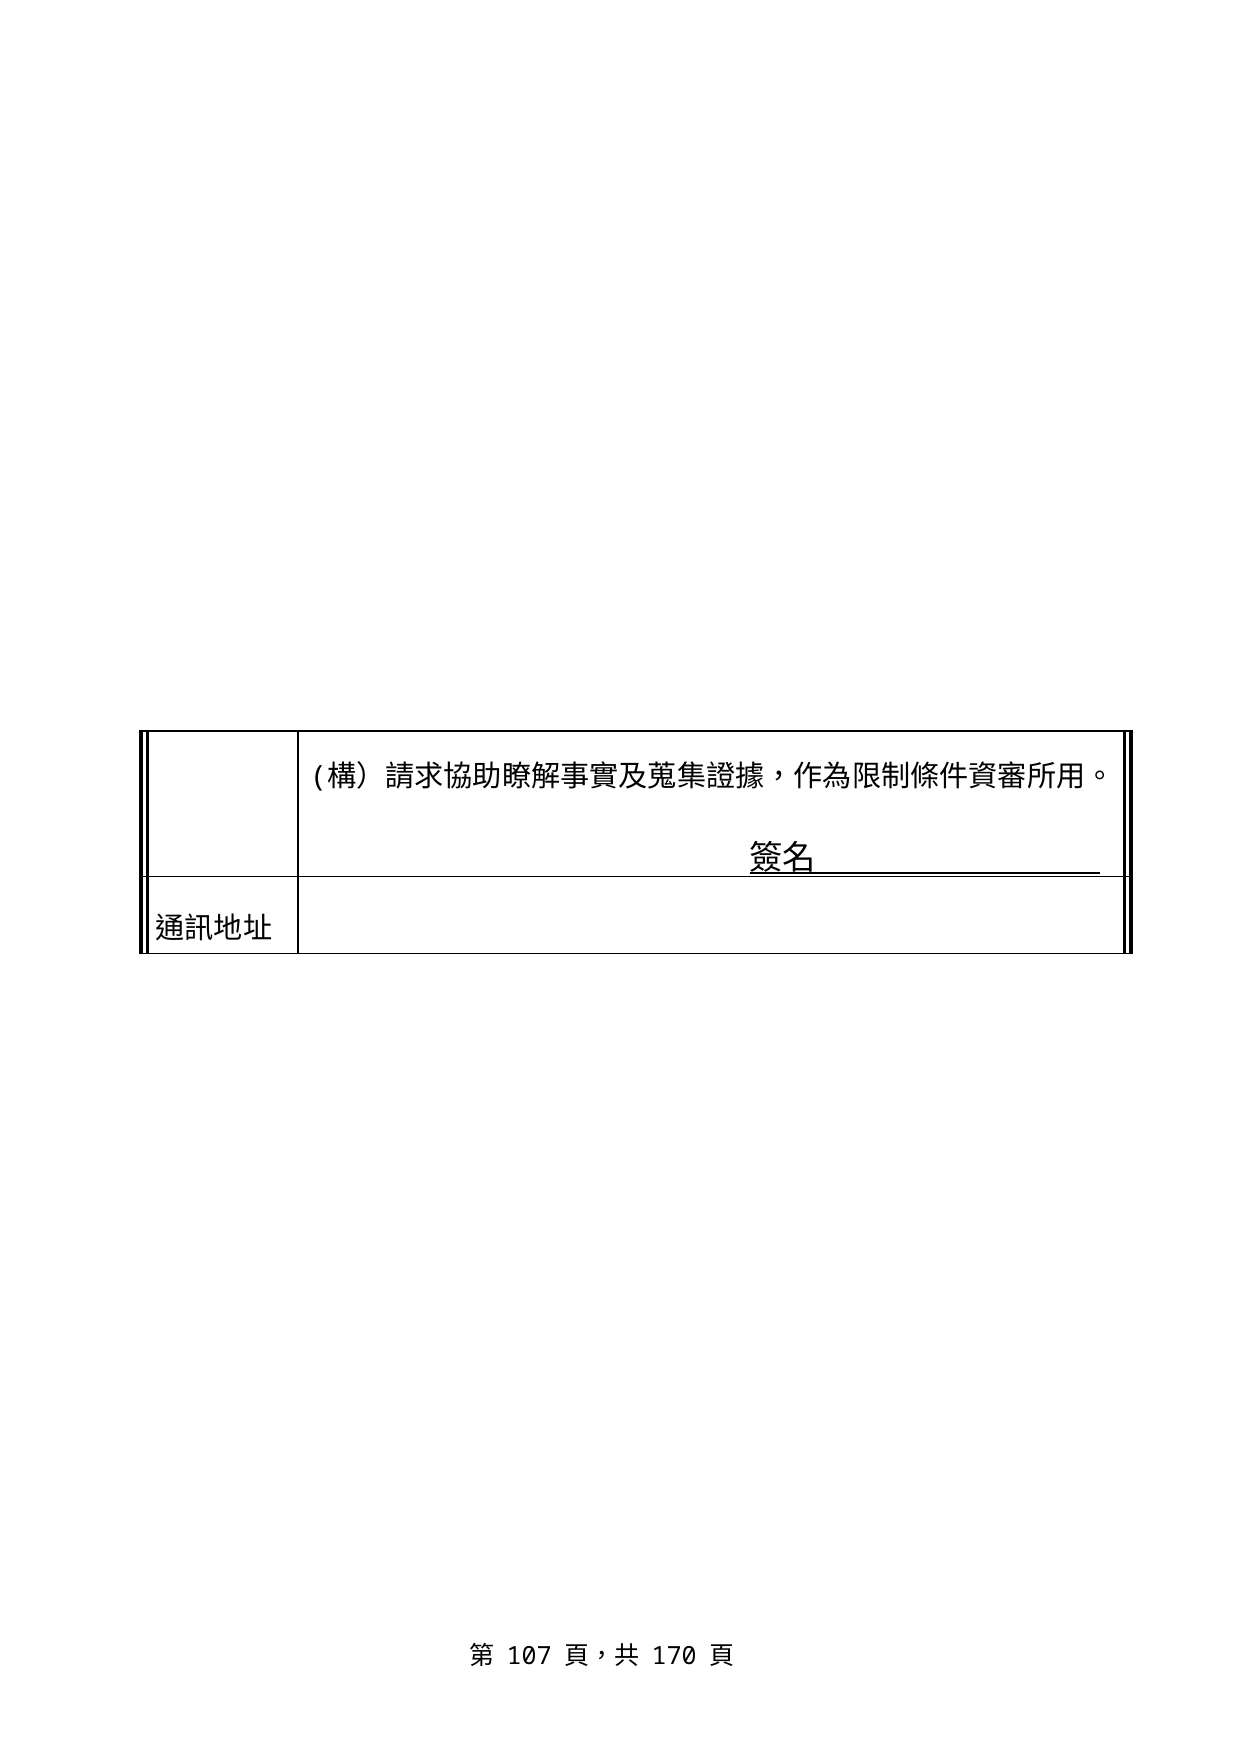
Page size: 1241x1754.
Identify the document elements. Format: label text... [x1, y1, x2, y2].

table_cell (構）請求協助瞭解事實及蒐集證據，作為限制條件資審所用。 簽名 [299, 732, 1123, 876]
table_cell [299, 877, 1123, 952]
table_cell [149, 732, 297, 876]
table_cell 通訊地址 [149, 877, 297, 952]
